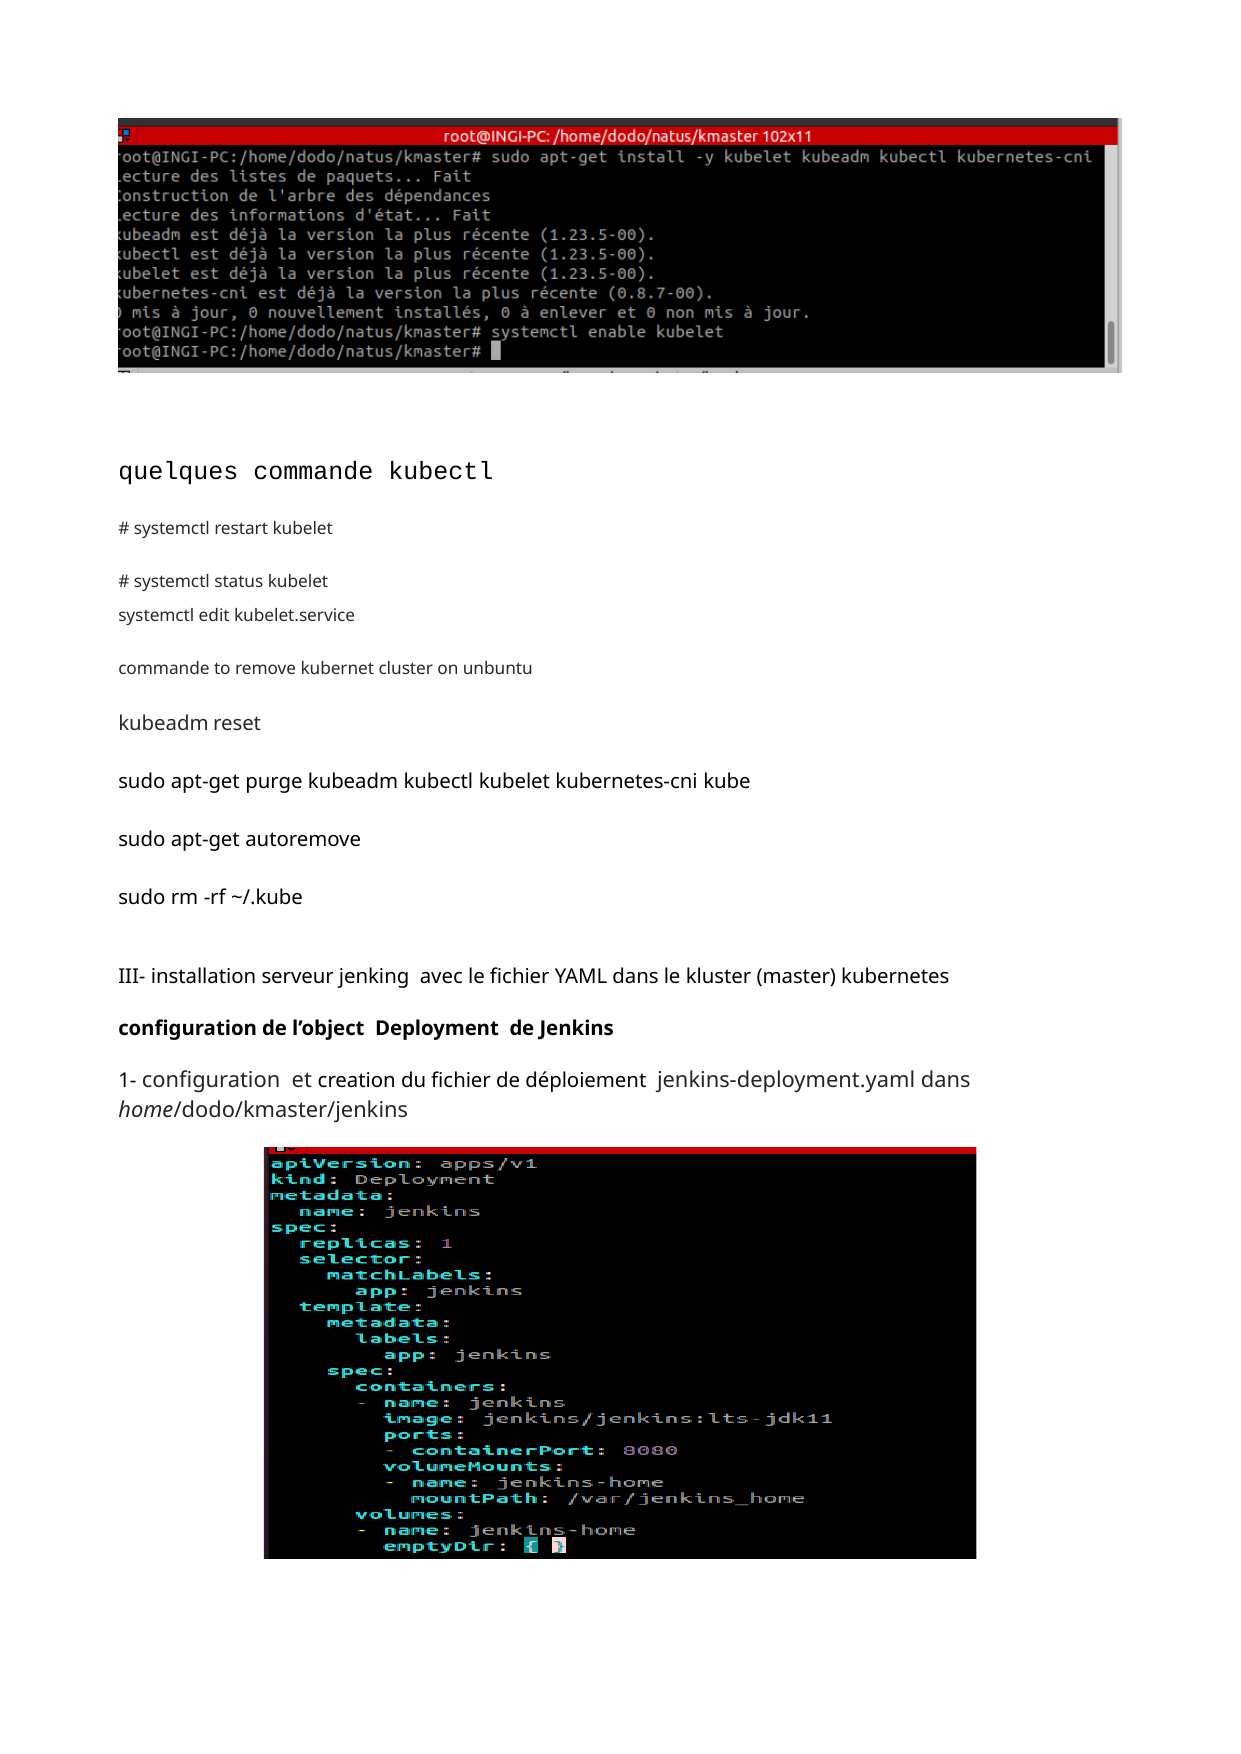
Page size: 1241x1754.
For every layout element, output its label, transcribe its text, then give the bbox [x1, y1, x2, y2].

text systemctl edit kubelet.service [118, 603, 1122, 627]
picture [263, 1147, 977, 1559]
text # systemctl status kubelet [118, 569, 1122, 593]
picture [118, 118, 1123, 373]
text sudo apt-get purge kubeadm kubectl kubelet kubernetes-cni kube [118, 766, 1122, 794]
text # systemctl restart kubelet [118, 516, 1122, 540]
text commande to remove kubernet cluster on unbuntu [118, 656, 1122, 679]
text quelques commande kubectl [118, 458, 1122, 487]
text III- installation serveur jenking avec le fichier YAML dans le kluster (master) kubernetes [118, 962, 1122, 989]
text 1- configuration et creation du fichier de déploiement jenkins-deployment.yaml dans home/dodo/kmaster/jenkins [118, 1064, 1122, 1124]
text sudo rm -rf ~/.kube [118, 882, 1122, 910]
text kubeadm reset [118, 709, 1122, 737]
text sudo apt-get autoremove [118, 824, 1122, 852]
text configuration de l’object Deployment de Jenkins [118, 1013, 1122, 1041]
